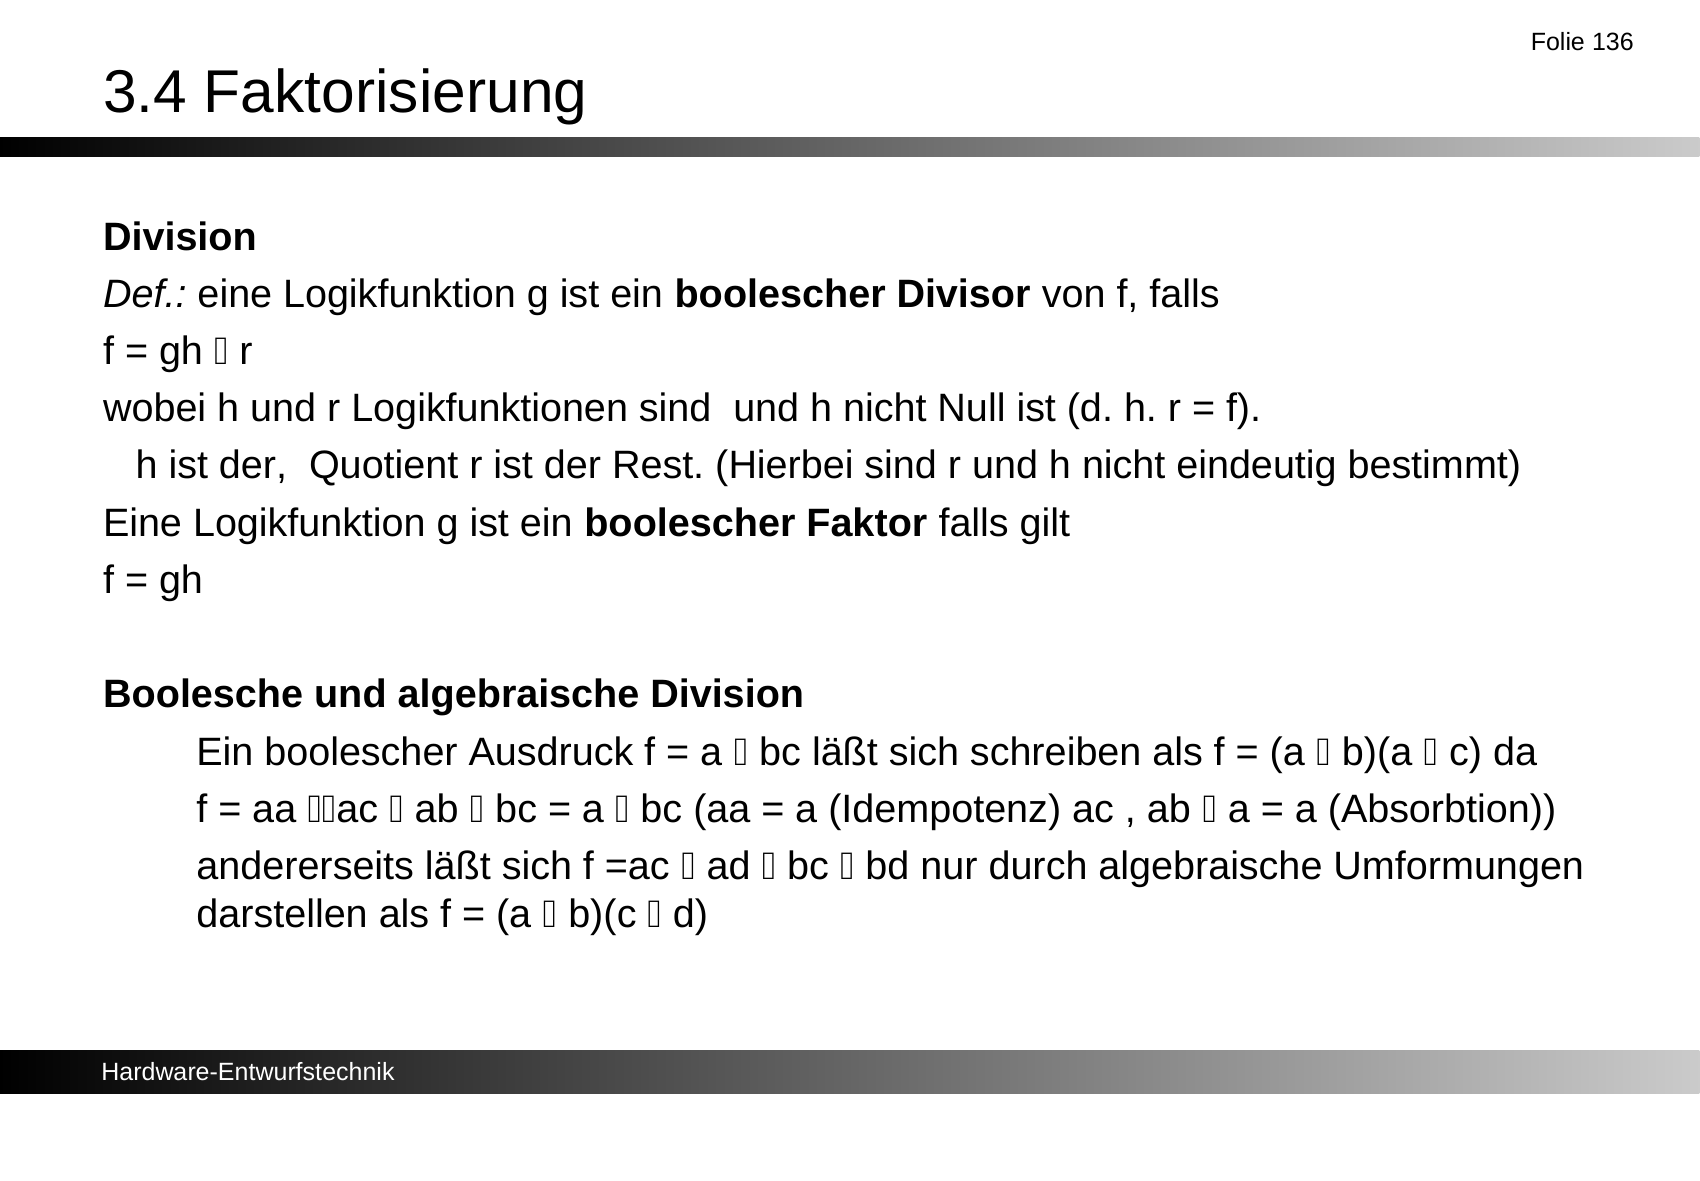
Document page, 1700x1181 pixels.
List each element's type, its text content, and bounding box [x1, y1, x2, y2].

title 3.4 Faktorisierung [87, 36, 1421, 142]
list Division Def.: eine Logikfunktion g ist ein boolescher Divisor von f, falls f = gh  r wobei h und r Logikfunktionen sind und h nicht Null ist (d. h. r = f). h ist der, Quotient r ist der Rest. (Hierbei sind r und h nicht eindeutig bestimmt) Eine Logikfunktion g ist ein boolescher Faktor falls gilt f = gh Boolesche und algebraische Division Ein boolescher Ausdruck f = a  bc läßt sich schreiben als f = (a  b)(a  c) da f = aa ac  ab  bc = a  bc (aa = a (Idempotenz) ac , ab  a = a (Absorbtion)) andererseits läßt sich f =ac  ad  bc  bd nur durch algebraische Umformungen darstellen als f = (a  b)(c  d) [87, 202, 1650, 1022]
